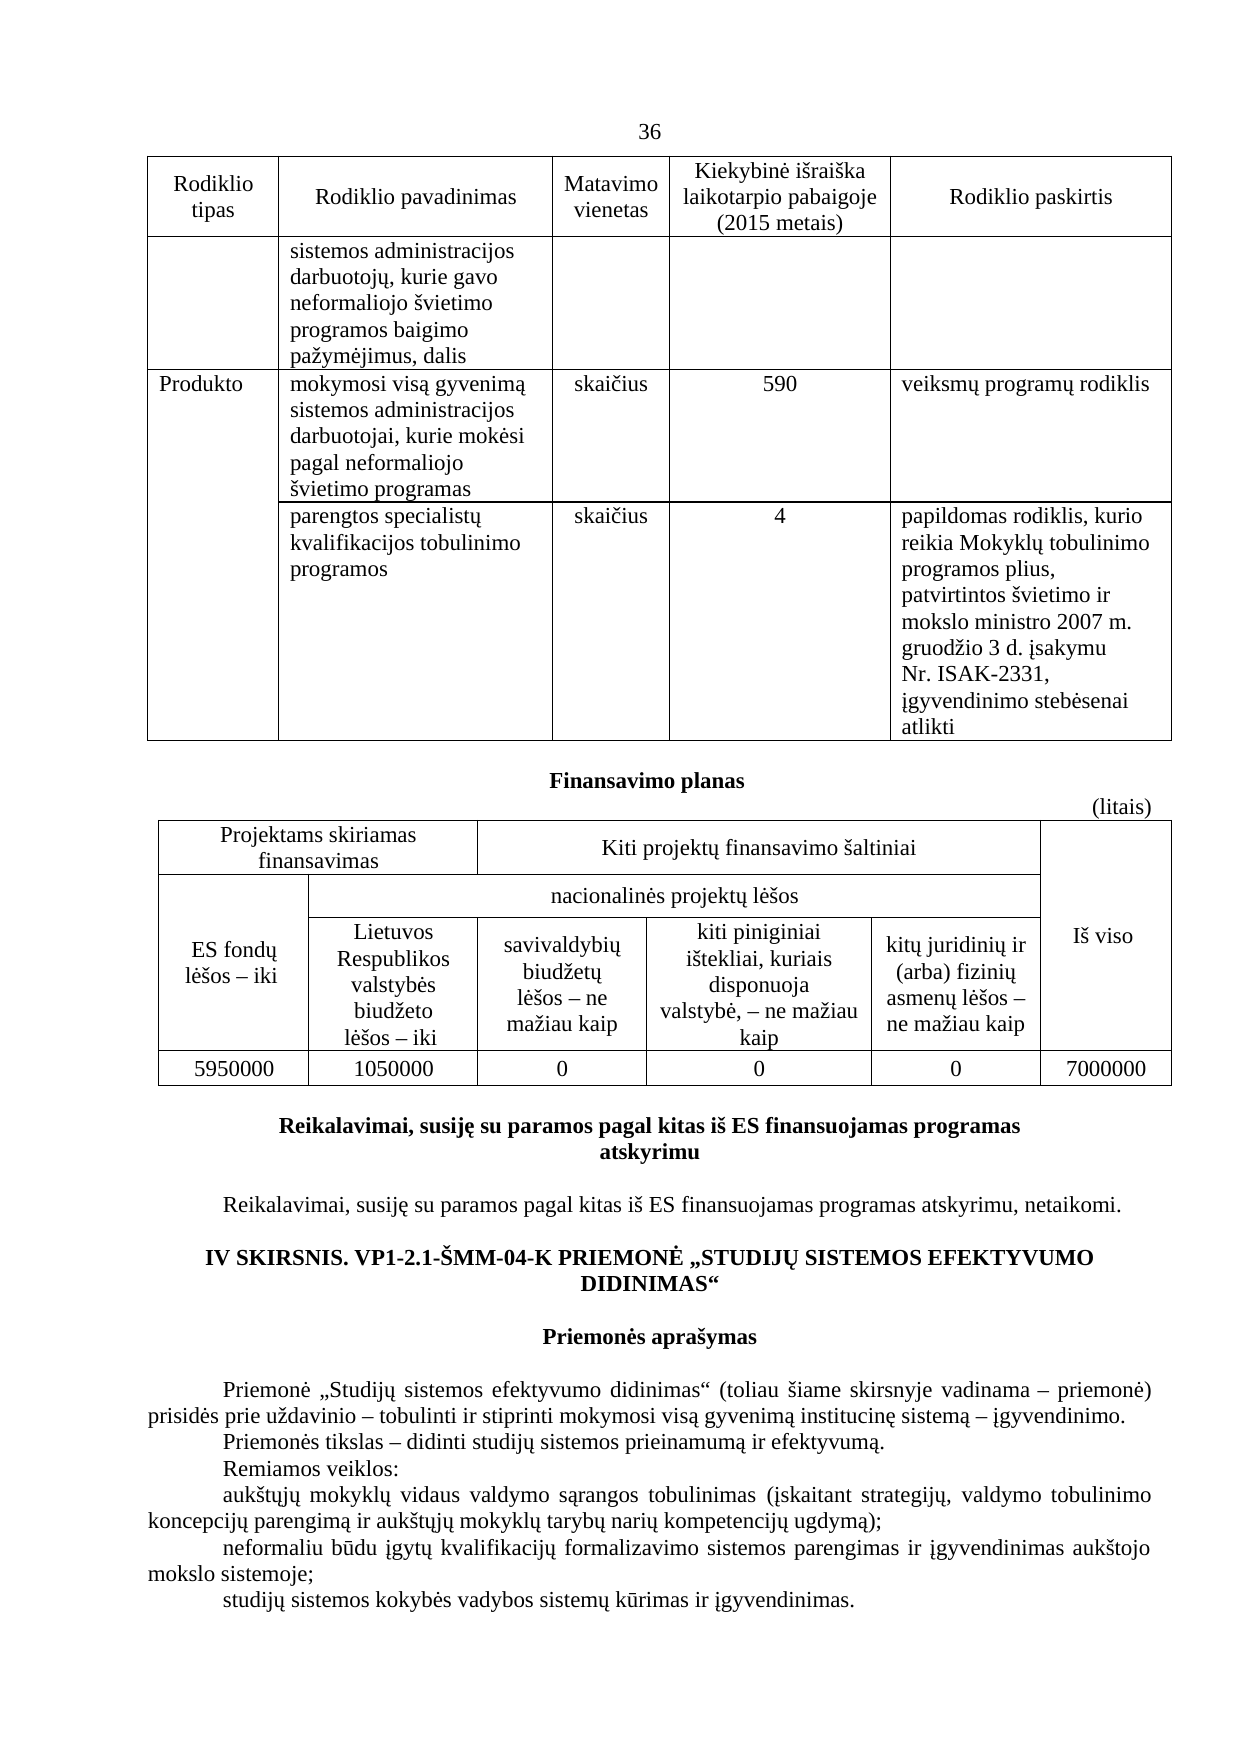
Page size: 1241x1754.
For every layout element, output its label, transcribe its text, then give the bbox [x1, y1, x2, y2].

text neformaliu būdu įgytų kvalifikacijų formalizavimo sistemos parengimas ir įgyvendinimas aukštojo mokslo sistemoje; [148, 1534, 1152, 1586]
table_cell 5950000 [159, 1051, 308, 1085]
table_cell veiksmų programų rodiklis [891, 370, 1171, 501]
table_cell sistemos administracijos darbuotojų, kurie gavo neformaliojo švietimo programos baigimo pažymėjimus, dalis [279, 237, 552, 368]
table_cell 0 [478, 1051, 646, 1085]
subtitle IV SKIRSNIS. VP1-2.1-ŠMM-04-K PRIEMONĖ „STUDIJŲ SISTEMOS EFEKTYVUMO DIDINIMAS“ [148, 1244, 1152, 1297]
table_header Projektams skiriamas finansavimas [159, 821, 477, 873]
table_cell 0 [872, 1051, 1040, 1085]
text aukštųjų mokyklų vidaus valdymo sąrangos tobulinimas (įskaitant strategijų, valdymo tobulinimo koncepcijų parengimą ir aukštųjų mokyklų tarybų narių kompetencijų ugdymą); [148, 1481, 1152, 1534]
table_cell 0 [647, 1051, 871, 1085]
table_cell [891, 237, 1171, 368]
subtitle Priemonės aprašymas [148, 1323, 1152, 1349]
table_cell savivaldybių biudžetų lėšos – ne mažiau kaip [478, 918, 646, 1050]
table_cell Produkto [148, 370, 278, 739]
table_header Rodiklio paskirtis [891, 157, 1171, 236]
table_cell [670, 237, 890, 368]
table_cell nacionalinės projektų lėšos [309, 875, 1040, 917]
table_cell mokymosi visą gyvenimą sistemos administracijos darbuotojai, kurie mokėsi pagal neformaliojo švietimo programas [279, 370, 552, 501]
text Priemonė „Studijų sistemos efektyvumo didinimas“ (toliau šiame skirsnyje vadinama – priemonė) prisidės prie uždavinio – tobulinti ir stiprinti mokymosi visą gyvenimą institucinę sistemą – įgyvendinimo. [148, 1376, 1152, 1428]
table_cell Lietuvos Respublikos valstybės biudžeto lėšos – iki [309, 918, 477, 1050]
text (litais) [148, 793, 1152, 820]
table_header Iš viso [1041, 821, 1171, 1050]
table_header Rodiklio tipas [148, 157, 278, 236]
table_cell kiti piniginiai ištekliai, kuriais disponuoja valstybė, – ne mažiau kaip [647, 918, 871, 1050]
table_cell ES fondų lėšos – iki [159, 875, 308, 1050]
text Remiamos veiklos: [148, 1455, 1152, 1481]
table_header Kiti projektų finansavimo šaltiniai [478, 821, 1040, 873]
text Reikalavimai, susiję su paramos pagal kitas iš ES finansuojamas programas atskyrimu, netaikomi. [148, 1191, 1152, 1217]
table_cell [148, 237, 278, 368]
text Reikalavimai, susiję su paramos pagal kitas iš ES finansuojamas programas atskyrimu [148, 1112, 1152, 1165]
table_cell 7000000 [1041, 1051, 1171, 1085]
table_cell kitų juridinių ir (arba) fizinių asmenų lėšos – ne mažiau kaip [872, 918, 1040, 1050]
table_cell 4 [670, 503, 890, 739]
table_header Kiekybinė išraiška laikotarpio pabaigoje (2015 metais) [670, 157, 890, 236]
table_cell 590 [670, 370, 890, 501]
table_cell parengtos specialistų kvalifikacijos tobulinimo programos [279, 503, 552, 739]
table_cell skaičius [553, 503, 669, 739]
text Finansavimo planas [148, 767, 1152, 793]
table_header Rodiklio pavadinimas [279, 157, 552, 236]
table_cell 1050000 [309, 1051, 477, 1085]
table_cell skaičius [553, 370, 669, 501]
text studijų sistemos kokybės vadybos sistemų kūrimas ir įgyvendinimas. [148, 1586, 1152, 1613]
table_header Matavimo vienetas [553, 157, 669, 236]
table_cell papildomas rodiklis, kurio reikia Mokyklų tobulinimo programos plius, patvirtintos švietimo ir mokslo ministro 2007 m. gruodžio 3 d. įsakymu Nr. ISAK-2331, įgyvendinimo stebėsenai atlikti [891, 503, 1171, 739]
text Priemonės tikslas – didinti studijų sistemos prieinamumą ir efektyvumą. [148, 1428, 1152, 1455]
table_cell [553, 237, 669, 368]
